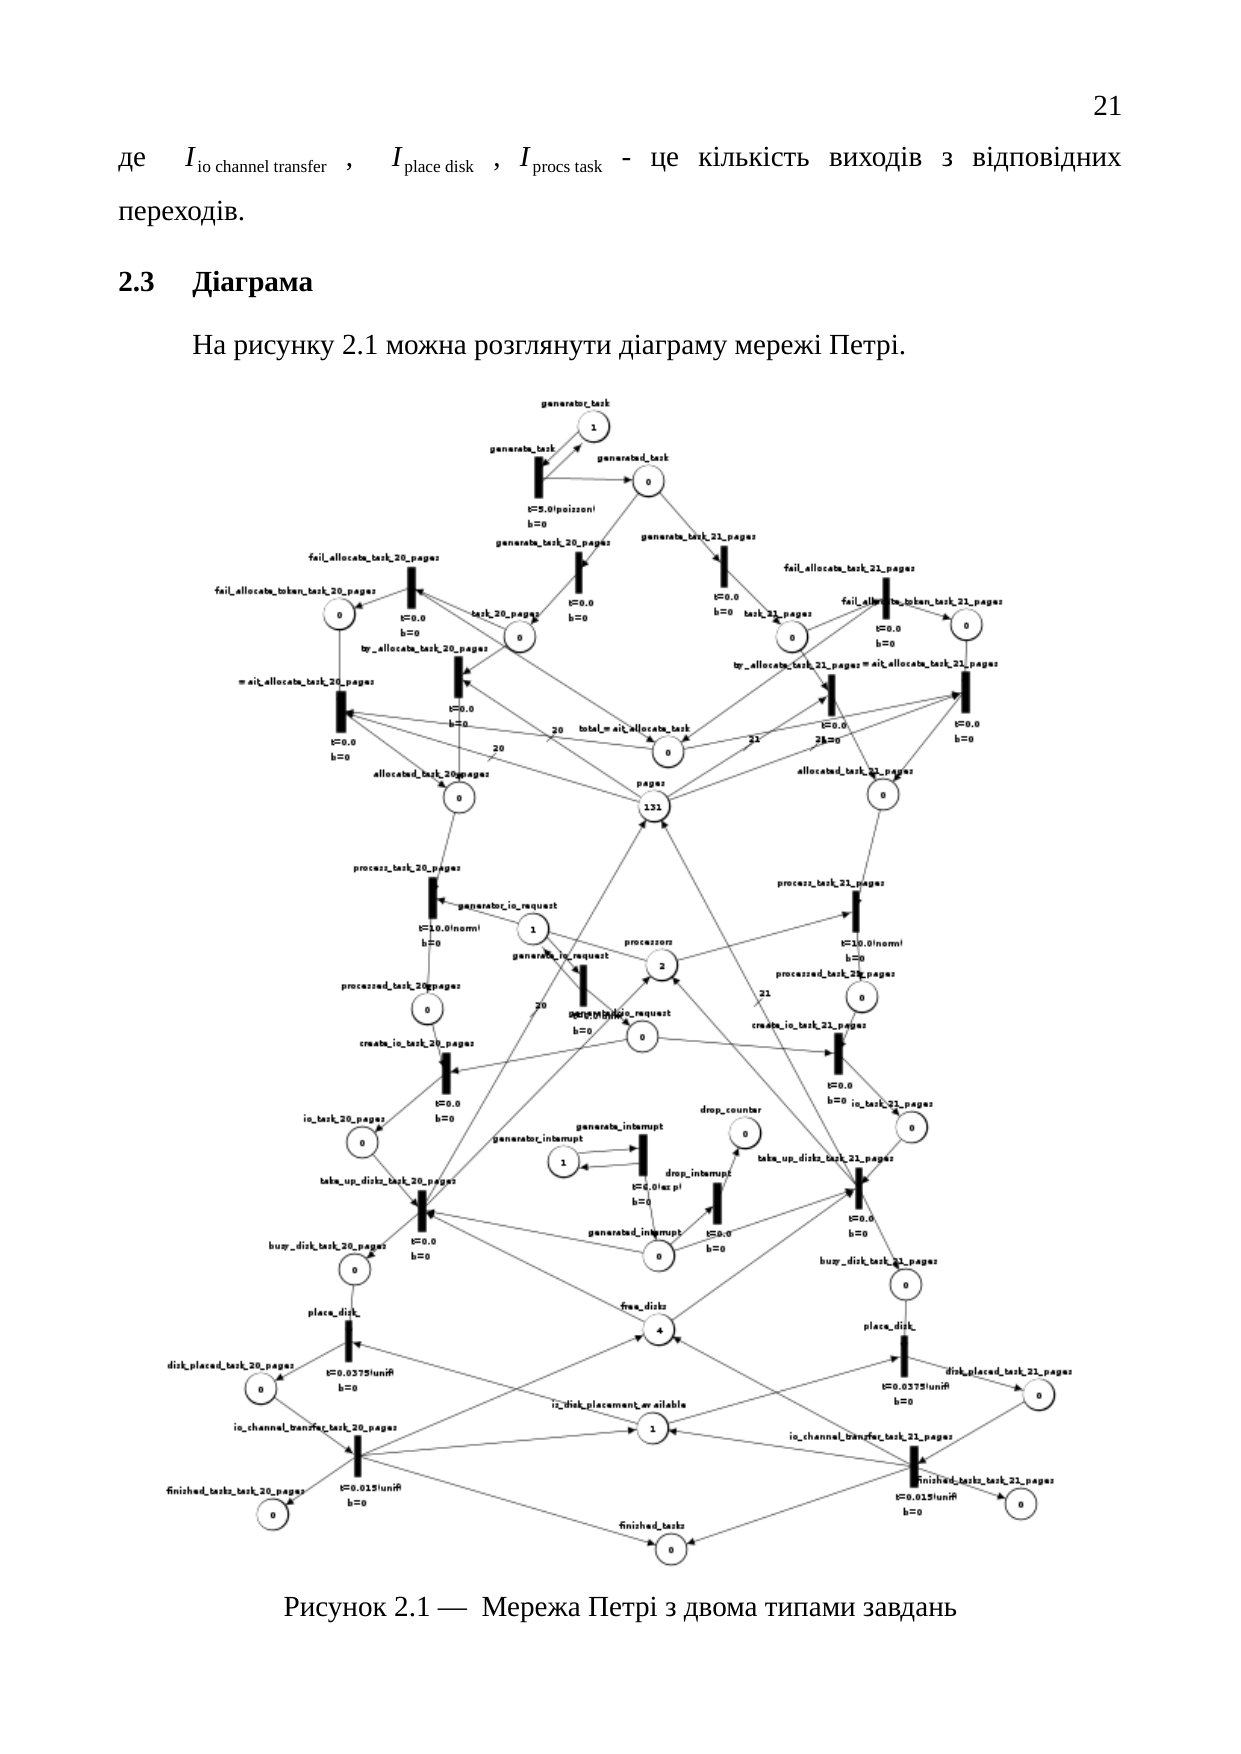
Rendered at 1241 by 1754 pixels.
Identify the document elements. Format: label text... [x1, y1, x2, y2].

text На рисунку 2.1 можна розглянути діаграму мережі Петрі. [118, 327, 1122, 361]
text де , ,- це кількість виходів з відповідних переходів. [118, 139, 1122, 227]
text Рисунок 2.1 — Мережа Петрі з двома типами завдань [148, 1573, 1092, 1623]
subtitle Діаграма [118, 264, 1122, 298]
picture [162, 390, 1078, 1573]
